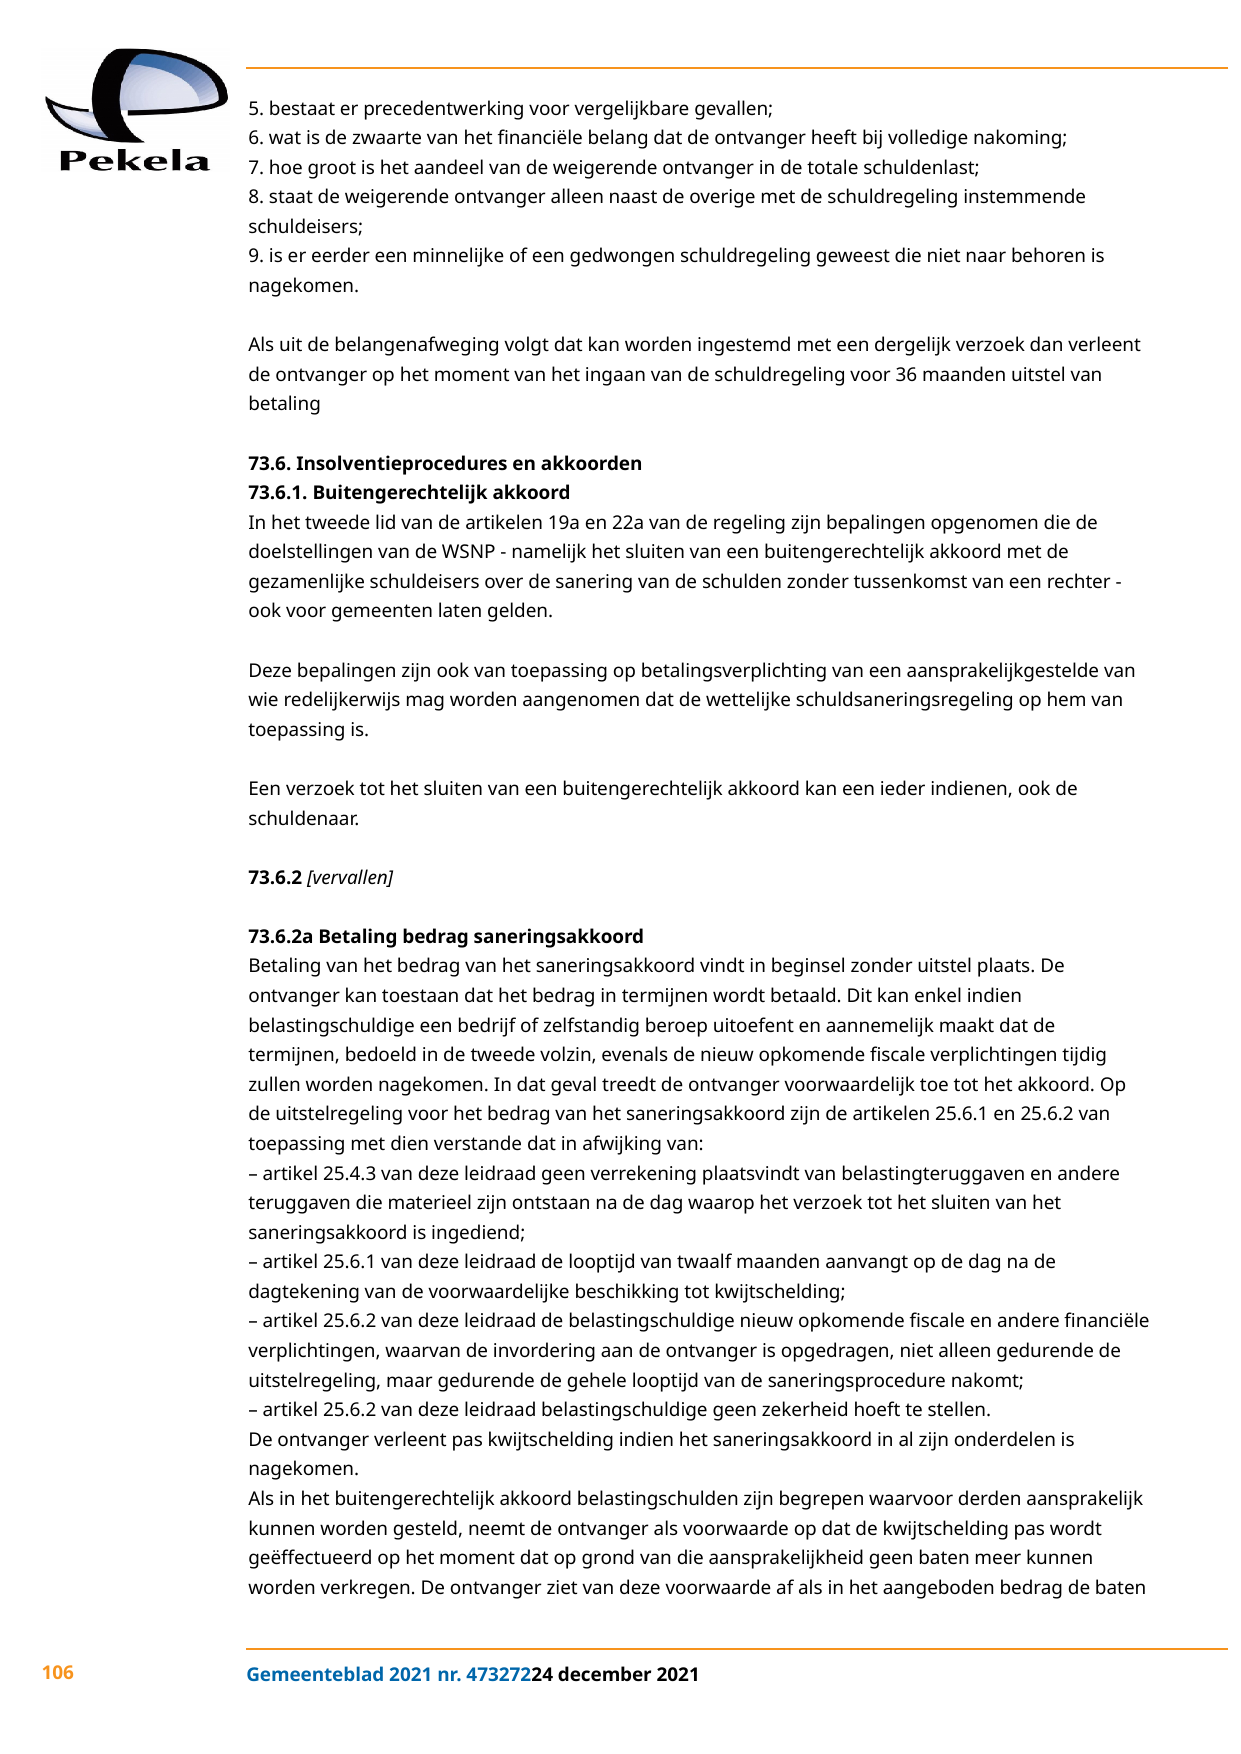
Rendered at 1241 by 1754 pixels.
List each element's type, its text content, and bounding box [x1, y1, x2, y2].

text – artikel 25.6.1 van deze leidraad de looptijd van twaalf maanden aanvangt op de dag na de dagtekening van de voorwaardelijke beschikking tot kwijtschelding; [248, 1248, 1152, 1304]
text In het tweede lid van de artikelen 19a en 22a van de regeling zijn bepalingen opgenomen die de doelstellingen van de WSNP - namelijk het sluiten van een buitengerechtelijk akkoord met de gezamenlijke schuldeisers over de sanering van de schulden zonder tussenkomst van een rechter - ook voor gemeenten laten gelden. [248, 509, 1152, 623]
picture [41, 47, 231, 172]
text Deze bepalingen zijn ook van toepassing op betalingsverplichting van een aansprakelijkgestelde van wie redelijkerwijs mag worden aangenomen dat de wettelijke schuldsaneringsregeling op hem van toepassing is. [248, 657, 1152, 742]
text 73.6. Insolventieprocedures en akkoorden [248, 450, 1152, 476]
text Betaling van het bedrag van het saneringsakkoord vindt in beginsel zonder uitstel plaats. De ontvanger kan toestaan dat het bedrag in termijnen wordt betaald. Dit kan enkel indien belastingschuldige een bedrijf of zelfstandig beroep uitoefent en aannemelijk maakt dat de termijnen, bedoeld in de tweede volzin, evenals de nieuw opkomende fiscale verplichtingen tijdig zullen worden nagekomen. In dat geval treedt de ontvanger voorwaardelijk toe tot het akkoord. Op de uitstelregeling voor het bedrag van het saneringsakkoord zijn de artikelen 25.6.1 en 25.6.2 van toepassing met dien verstande dat in afwijking van: [248, 953, 1152, 1156]
text 6. wat is de zwaarte van het financiële belang dat de ontvanger heeft bij volledige nakoming; [248, 124, 1152, 150]
text Als uit de belangenafweging volgt dat kan worden ingestemd met een dergelijk verzoek dan verleent de ontvanger op het moment van het ingaan van de schuldregeling voor 36 maanden uitstel van betaling [248, 331, 1152, 416]
text 73.6.2 [vervallen] [248, 864, 1152, 890]
text De ontvanger verleent pas kwijtschelding indien het saneringsakkoord in al zijn onderdelen is nagekomen. [248, 1426, 1152, 1481]
text 7. hoe groot is het aandeel van de weigerende ontvanger in de totale schuldenlast; [248, 154, 1152, 180]
text 5. bestaat er precedentwerking voor vergelijkbare gevallen; [248, 95, 1152, 121]
text Als in het buitengerechtelijk akkoord belastingschulden zijn begrepen waarvoor derden aansprakelijk kunnen worden gesteld, neemt de ontvanger als voorwaarde op dat de kwijtschelding pas wordt geëffectueerd op het moment dat op grond van die aansprakelijkheid geen baten meer kunnen worden verkregen. De ontvanger ziet van deze voorwaarde af als in het aangeboden bedrag de baten [248, 1485, 1152, 1600]
text – artikel 25.6.2 van deze leidraad belastingschuldige geen zekerheid hoeft te stellen. [248, 1396, 1152, 1422]
text 73.6.1. Buitengerechtelijk akkoord [248, 479, 1152, 505]
text 9. is er eerder een minnelijke of een gedwongen schuldregeling geweest die niet naar behoren is nagekomen. [248, 243, 1152, 298]
text 73.6.2a Betaling bedrag saneringsakkoord [248, 923, 1152, 949]
text 8. staat de weigerende ontvanger alleen naast de overige met de schuldregeling instemmende schuldeisers; [248, 183, 1152, 239]
text Een verzoek tot het sluiten van een buitengerechtelijk akkoord kan een ieder indienen, ook de schuldenaar. [248, 775, 1152, 831]
text – artikel 25.4.3 van deze leidraad geen verrekening plaatsvindt van belastingteruggaven en andere teruggaven die materieel zijn ontstaan na de dag waarop het verzoek tot het sluiten van het saneringsakkoord is ingediend; [248, 1160, 1152, 1245]
text – artikel 25.6.2 van deze leidraad de belastingschuldige nieuw opkomende fiscale en andere financiële verplichtingen, waarvan de invordering aan de ontvanger is opgedragen, niet alleen gedurende de uitstelregeling, maar gedurende de gehele looptijd van de saneringsprocedure nakomt; [248, 1308, 1152, 1393]
